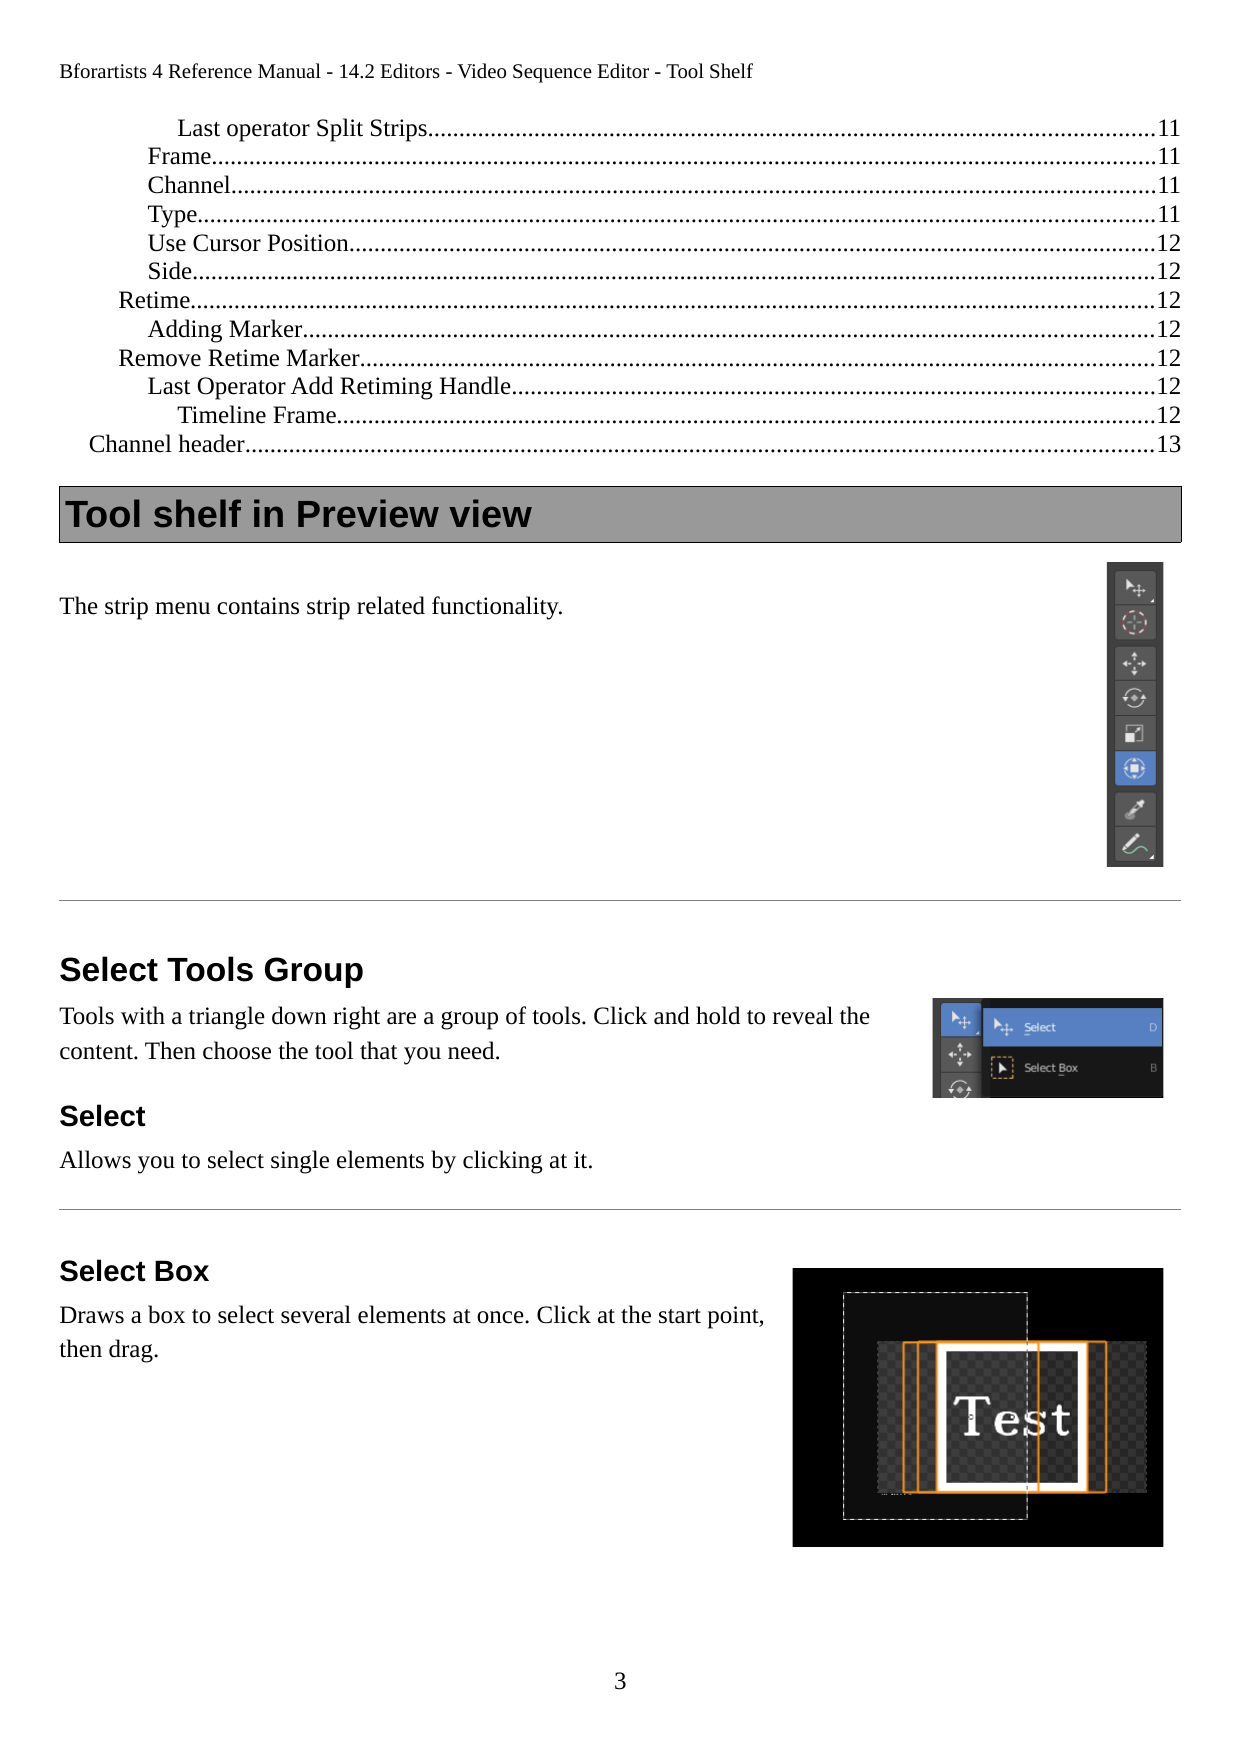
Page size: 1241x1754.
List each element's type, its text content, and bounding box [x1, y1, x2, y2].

text Tools with a triangle down right are a group of tools. Click and hold to reveal the content. Then choose the tool that you need. [59, 1001, 932, 1064]
picture [1106, 562, 1164, 867]
text Last Operator Add Retiming Handle 12 [147, 371, 1181, 400]
text Draws a box to select several elements at once. Click at the start point, then drag. [59, 1300, 792, 1363]
text Use Cursor Position 12 [147, 228, 1181, 256]
subtitle Select [59, 1099, 1181, 1133]
text Allows you to select single elements by clicking at it. [59, 1146, 1181, 1174]
text Timeline Frame 12 [177, 400, 1181, 429]
text Channel header 13 [88, 429, 1181, 458]
text Adding Marker 12 [147, 314, 1181, 343]
text Last operator Split Strips 11 [177, 113, 1181, 141]
text Channel 11 [147, 170, 1181, 199]
subtitle Select Tools Group [59, 950, 1181, 989]
text Remove Retime Marker 12 [118, 343, 1181, 371]
text The strip menu contains strip related functionality. [59, 591, 1106, 619]
table_header Tool shelf in Preview view [60, 487, 1181, 542]
text Side 12 [147, 256, 1181, 285]
picture [792, 1268, 1164, 1547]
text Retime 12 [118, 285, 1181, 314]
subtitle Select Box [59, 1253, 1181, 1287]
text Type 11 [147, 199, 1181, 228]
picture [932, 998, 1164, 1098]
text Frame 11 [147, 141, 1181, 170]
